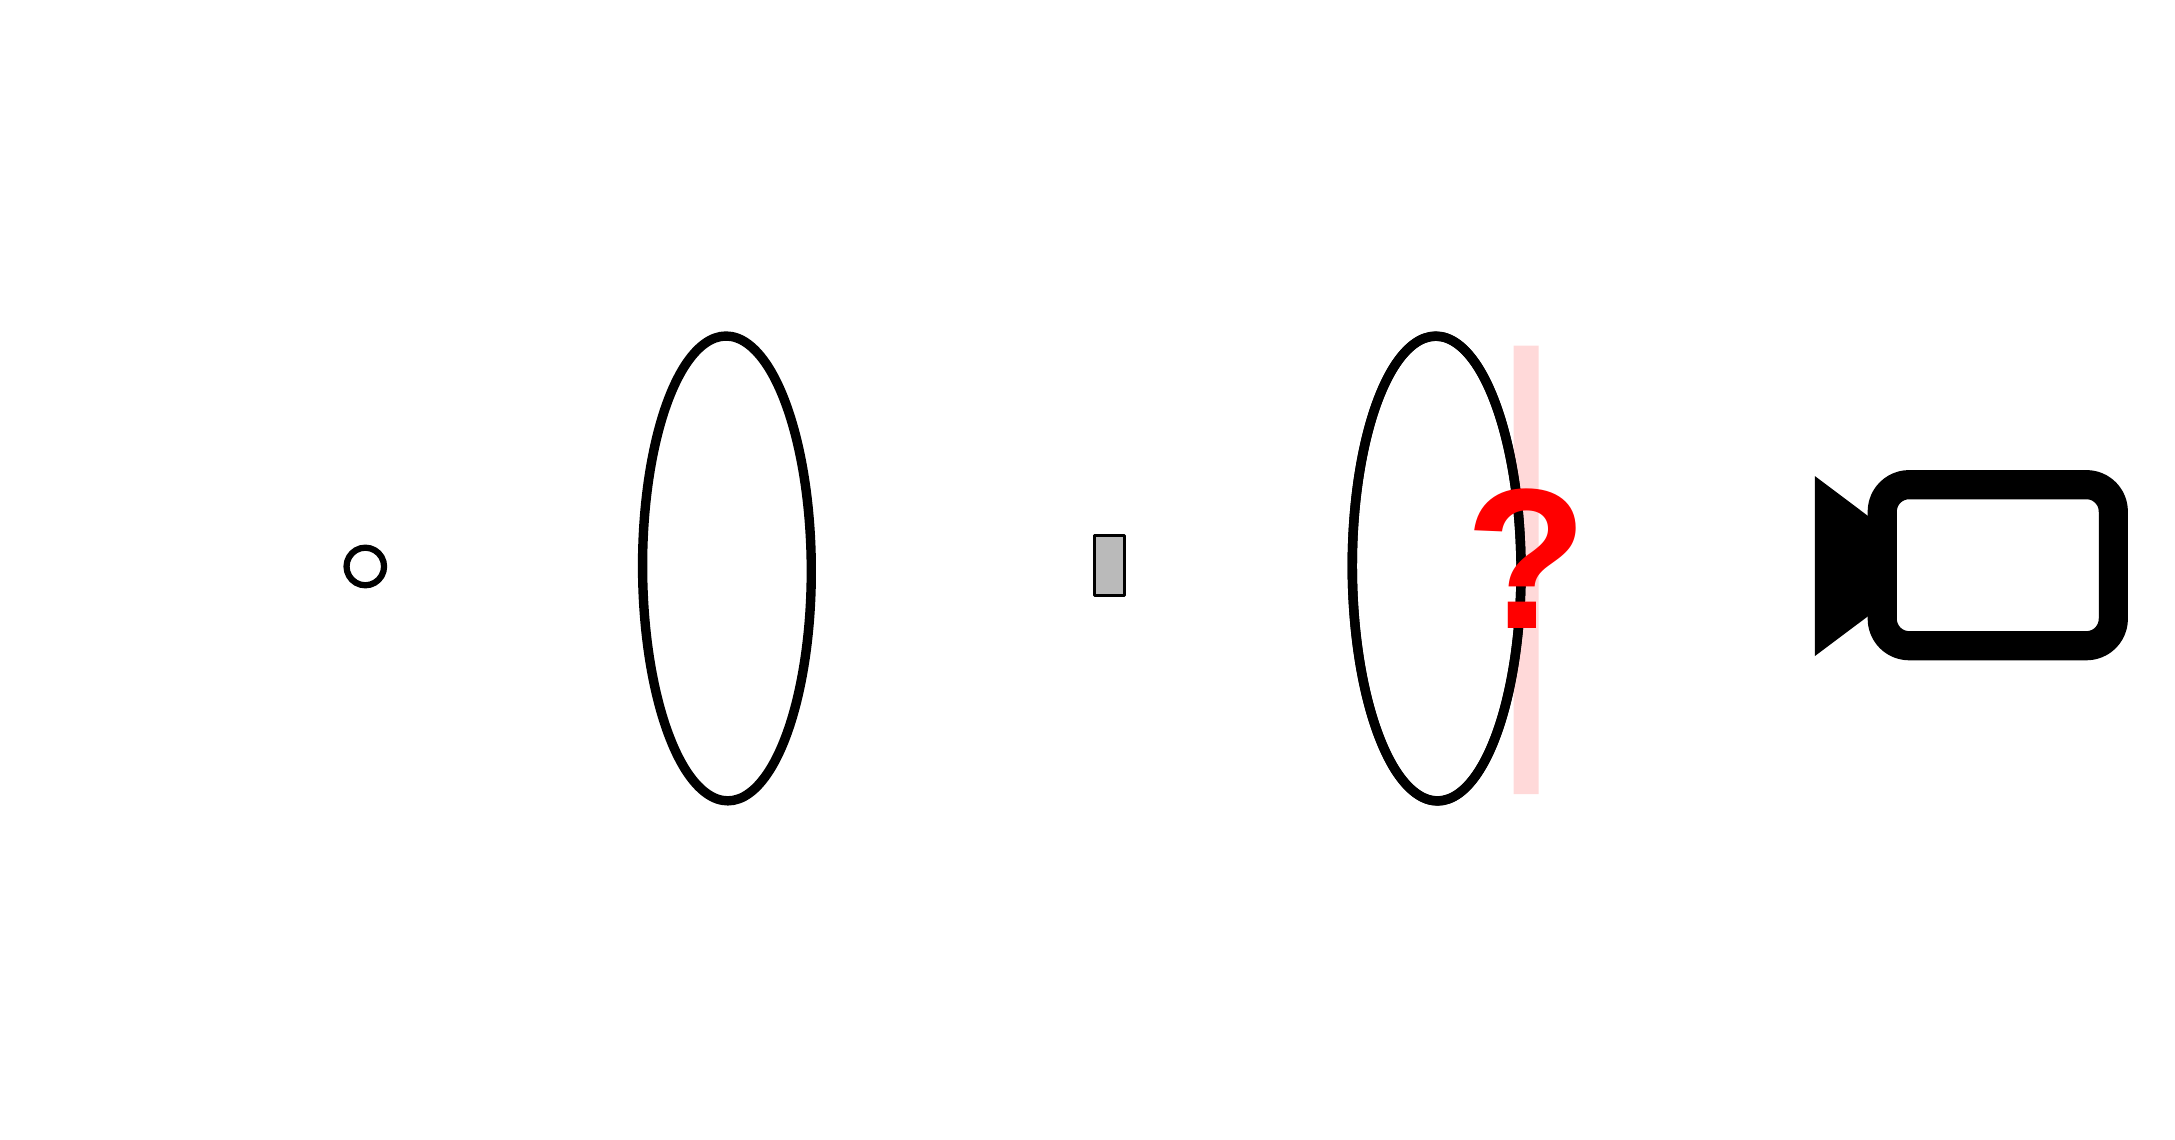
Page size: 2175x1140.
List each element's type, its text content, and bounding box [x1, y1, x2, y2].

text_box [1094, 535, 1125, 596]
text_box [1357, 341, 1506, 796]
text_box [1882, 484, 2114, 646]
text_box [642, 336, 812, 801]
text_box ? [1421, 440, 1632, 679]
text_box [1814, 476, 1875, 657]
